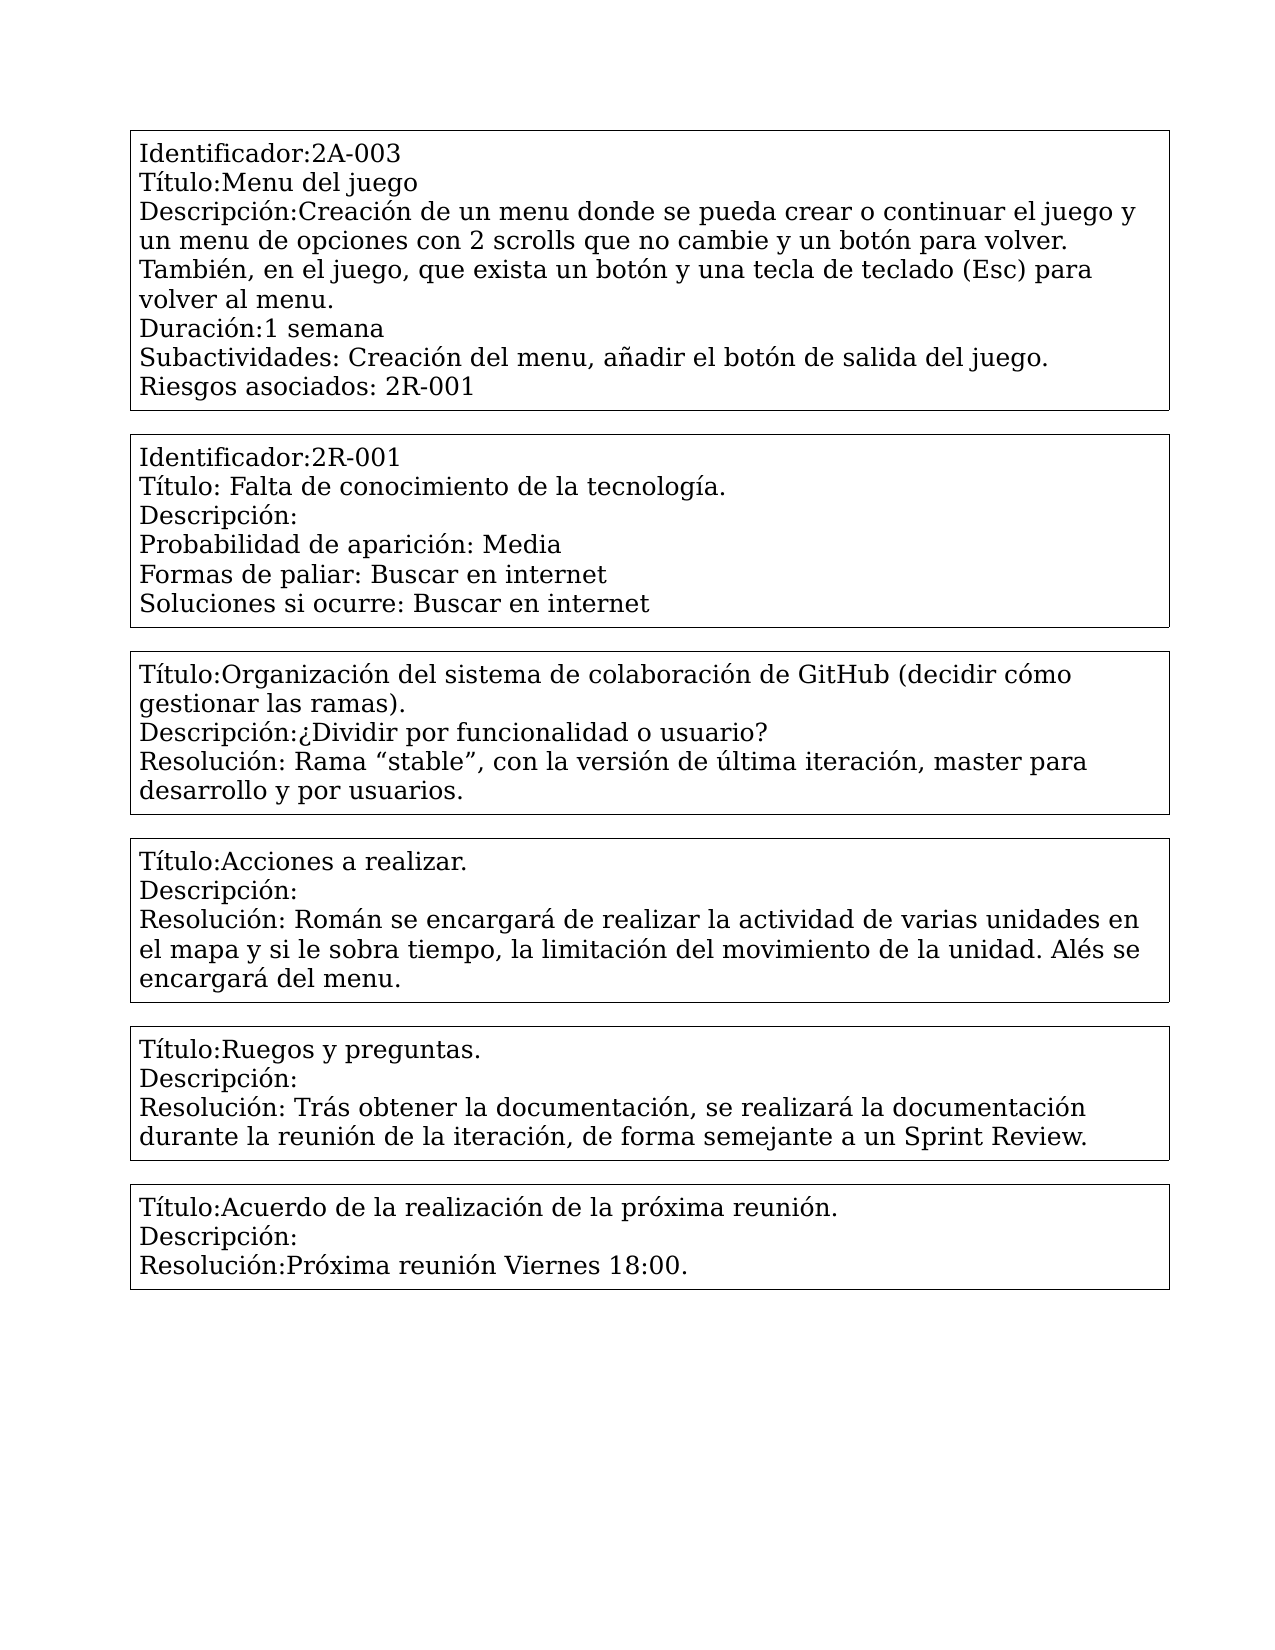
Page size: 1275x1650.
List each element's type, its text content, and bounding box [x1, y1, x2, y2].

text Resolución: Rama “stable”, con la versión de última iteración, master para desarrollo y por usuarios. [139, 747, 1160, 806]
text Descripción: [139, 1222, 1160, 1251]
text Descripción: [139, 1064, 1160, 1093]
text Probabilidad de aparición: Media [139, 531, 1160, 560]
text Identificador:2A-003 [139, 139, 1160, 168]
text Título:Menu del juego [139, 168, 1160, 197]
text Identificador:2R-001 [139, 443, 1160, 472]
text Título:Organización del sistema de colaboración de GitHub (decidir cómo gestionar las ramas). [139, 660, 1160, 718]
text Descripción: [139, 876, 1160, 906]
text Soluciones si ocurre: Buscar en internet [139, 589, 1160, 618]
text Resolución:Próxima reunión Viernes 18:00. [139, 1251, 1160, 1281]
text Descripción:¿Dividir por funcionalidad o usuario? [139, 718, 1160, 747]
text Resolución: Trás obtener la documentación, se realizará la documentación durante la reunión de la iteración, de forma semejante a un Sprint Review. [139, 1093, 1160, 1151]
text Riesgos asociados: 2R-001 [139, 372, 1160, 401]
text Resolución: Román se encargará de realizar la actividad de varias unidades en el mapa y si le sobra tiempo, la limitación del movimiento de la unidad. Alés se encargará del menu. [139, 906, 1160, 993]
text Subactividades: Creación del menu, añadir el botón de salida del juego. [139, 343, 1160, 372]
text Duración:1 semana [139, 314, 1160, 343]
text Título:Acuerdo de la realización de la próxima reunión. [139, 1193, 1160, 1222]
text Descripción:Creación de un menu donde se pueda crear o continuar el juego y un menu de opciones con 2 scrolls que no cambie y un botón para volver. También, en el juego, que exista un botón y una tecla de teclado (Esc) para volver al menu. [139, 197, 1160, 314]
text Formas de paliar: Buscar en internet [139, 560, 1160, 589]
text Descripción: [139, 501, 1160, 531]
text Título:Acciones a realizar. [139, 847, 1160, 876]
text Título:Ruegos y preguntas. [139, 1035, 1160, 1064]
text Título: Falta de conocimiento de la tecnología. [139, 472, 1160, 501]
